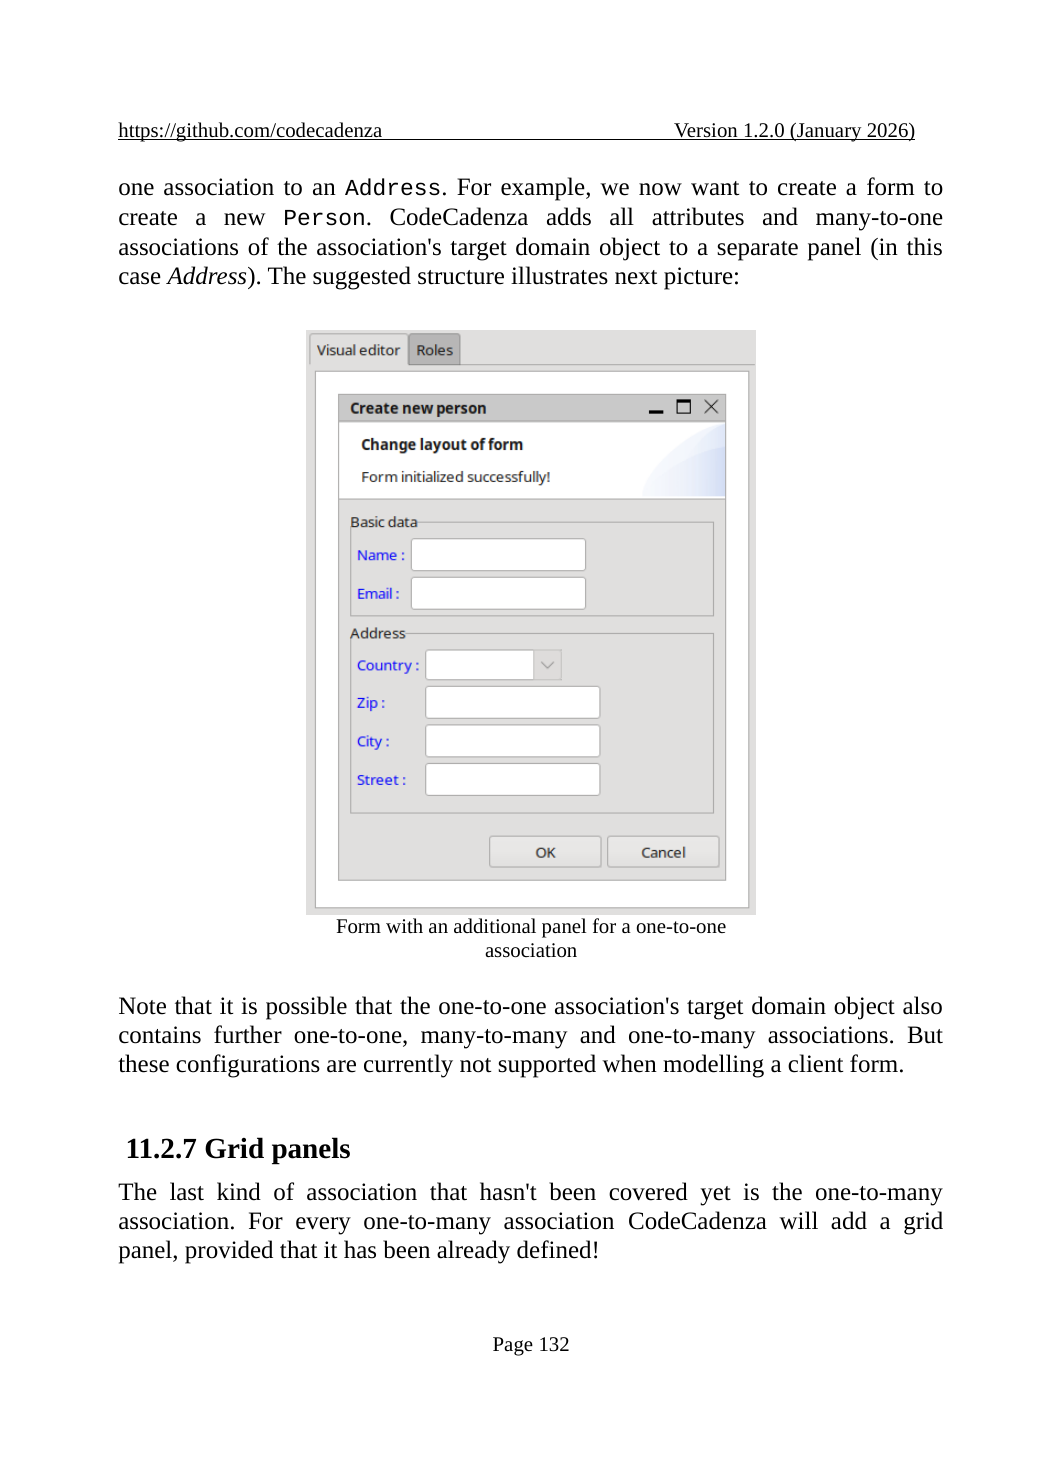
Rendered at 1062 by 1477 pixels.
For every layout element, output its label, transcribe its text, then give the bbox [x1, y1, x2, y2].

text one association to an Address. For example, we now want to create a form to create a new Person. CodeCadenza adds all attributes and many-to-one associations of the association's target domain object to a separate panel (in this case Address). The suggested structure illustrates next picture: [118, 172, 944, 289]
text Form with an additional panel for a one-to-one association [306, 915, 756, 962]
picture [306, 330, 756, 915]
text Note that it is possible that the one-to-one association's target domain object also contains further one-to-one, many-to-many and one-to-many associations. But these configurations are currently not supported when modelling a client form. [118, 991, 944, 1077]
subtitle Grid panels [118, 1131, 944, 1165]
text The last kind of association that hasn't been covered yet is the one-to-many association. For every one-to-many association CodeCadenza will add a grid panel, provided that it has been already defined! [118, 1177, 944, 1263]
